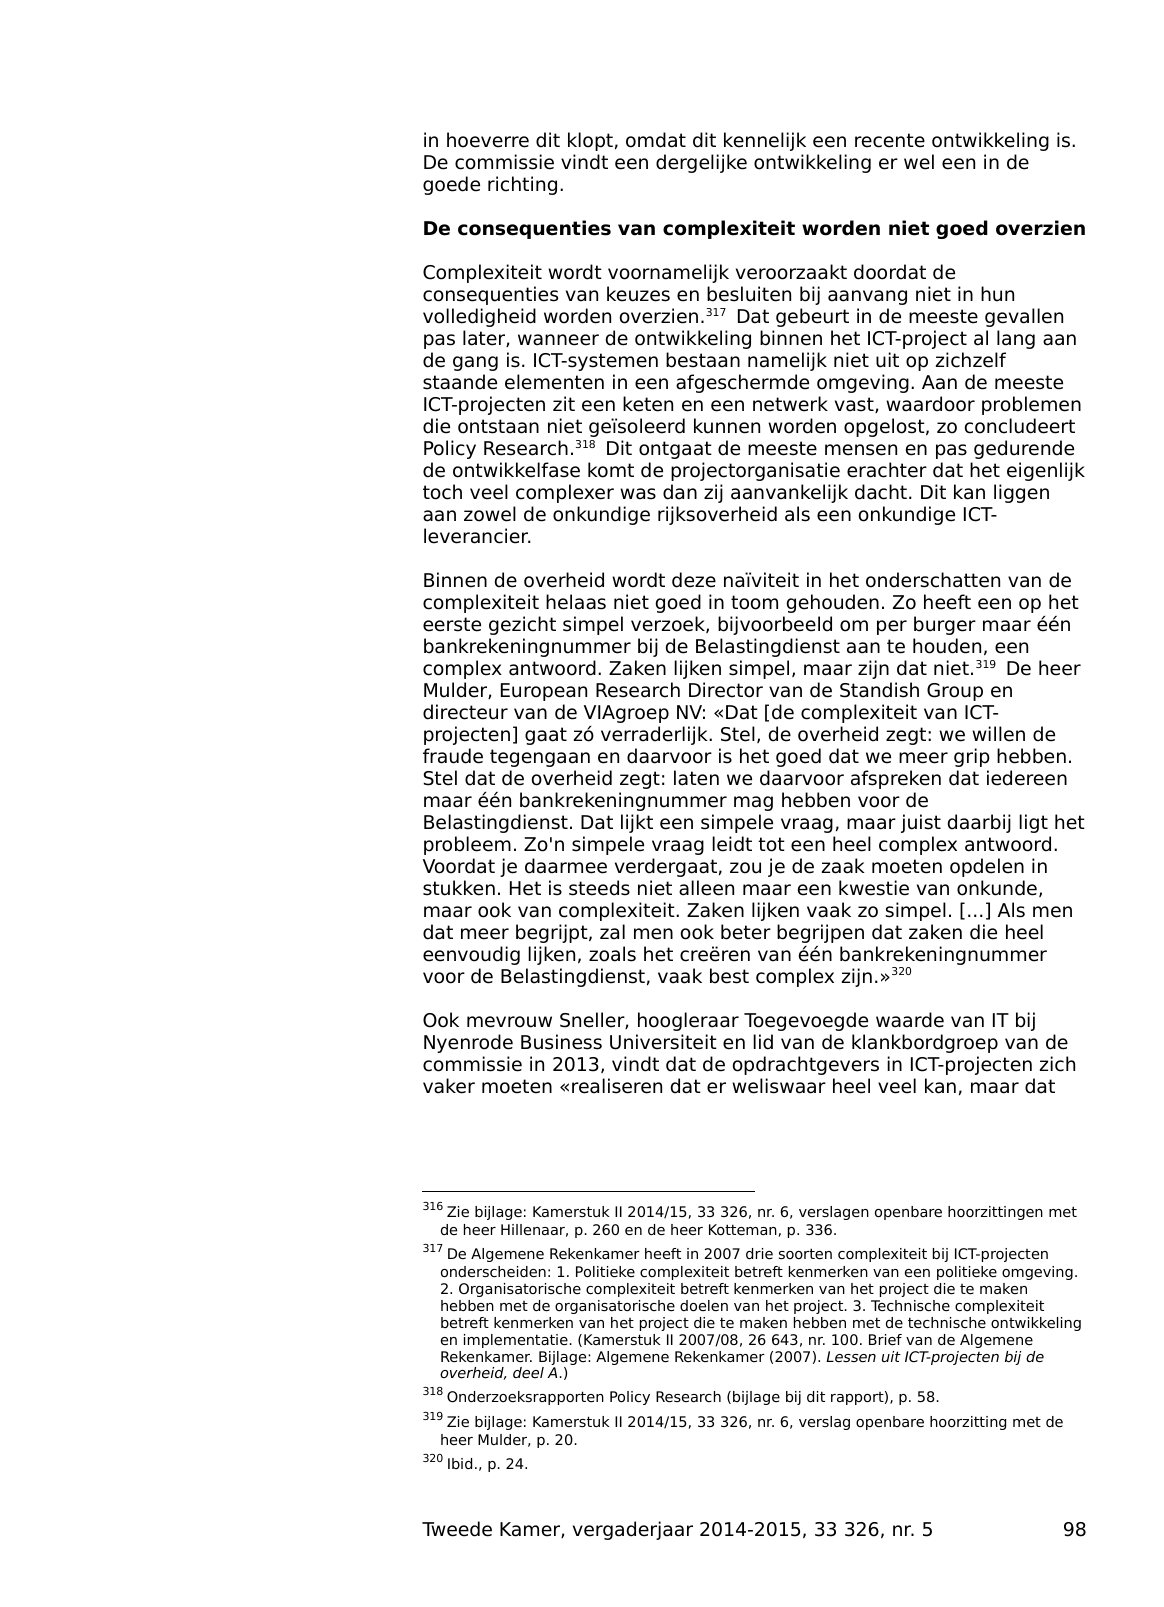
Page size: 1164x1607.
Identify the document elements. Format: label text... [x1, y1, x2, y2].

text Zie bijlage: Kamerstuk II 2014/15, 33 326, nr. 6, verslag openbare hoorzitting met de heer Mulder, p. 20. [422, 1410, 1087, 1449]
text Complexiteit wordt voornamelijk veroorzaakt doordat de consequenties van keuzes en besluiten bij aanvang niet in hun volledigheid worden overzien. Dat gebeurt in de meeste gevallen pas later, wanneer de ontwikkeling binnen het ICT-project al lang aan de gang is. ICT-systemen bestaan namelijk niet uit op zichzelf staande elementen in een afgeschermde omgeving. Aan de meeste ICT-projecten zit een keten en een netwerk vast, waardoor problemen die ontstaan niet geïsoleerd kunnen worden opgelost, zo concludeert Policy Research. Dit ontgaat de meeste mensen en pas gedurende de ontwikkelfase komt de projectorganisatie erachter dat het eigenlijk toch veel complexer was dan zij aanvankelijk dacht. Dit kan liggen aan zowel de onkundige rijksoverheid als een onkundige ICT-leverancier. [422, 262, 1087, 548]
text Zie bijlage: Kamerstuk II 2014/15, 33 326, nr. 6, verslagen openbare hoorzittingen met de heer Hillenaar, p. 260 en de heer Kotteman, p. 336. [422, 1200, 1087, 1239]
subtitle De consequenties van complexiteit worden niet goed overzien [422, 218, 1087, 240]
text Ibid., p. 24. [422, 1452, 1087, 1474]
text De Algemene Rekenkamer heeft in 2007 drie soorten complexiteit bij ICT-projecten onderscheiden: 1. Politieke complexiteit betreft kenmerken van een politieke omgeving. 2. Organisatorische complexiteit betreft kenmerken van het project die te maken hebben met de organisatorische doelen van het project. 3. Technische complexiteit betreft kenmerken van het project die te maken hebben met de technische ontwikkeling en implementatie. (Kamerstuk II 2007/08, 26 643, nr. 100. Brief van de Algemene Rekenkamer. Bijlage: Algemene Rekenkamer (2007). Lessen uit ICT-projecten bij de overheid, deel A.) [422, 1242, 1087, 1382]
text Ook mevrouw Sneller, hoogleraar Toegevoegde waarde van IT bij Nyenrode Business Universiteit en lid van de klankbordgroep van de commissie in 2013, vindt dat de opdrachtgevers in ICT-projecten zich vaker moeten «realiseren dat er weliswaar heel veel kan, maar dat [422, 1010, 1087, 1098]
text in hoeverre dit klopt, omdat dit kennelijk een recente ontwikkeling is. De commissie vindt een dergelijke ontwikkeling er wel een in de goede richting. [422, 130, 1087, 196]
text Binnen de overheid wordt deze naïviteit in het onderschatten van de complexiteit helaas niet goed in toom gehouden. Zo heeft een op het eerste gezicht simpel verzoek, bijvoorbeeld om per burger maar één bankrekeningnummer bij de Belastingdienst aan te houden, een complex antwoord. Zaken lijken simpel, maar zijn dat niet. De heer Mulder, European Research Director van de Standish Group en directeur van de VIAgroep NV: «Dat [de complexiteit van ICT-projecten] gaat zó verraderlijk. Stel, de overheid zegt: we willen de fraude tegengaan en daarvoor is het goed dat we meer grip hebben. Stel dat de overheid zegt: laten we daarvoor afspreken dat iedereen maar één bankrekeningnummer mag hebben voor de Belastingdienst. Dat lijkt een simpele vraag, maar juist daarbij ligt het probleem. Zo'n simpele vraag leidt tot een heel complex antwoord. Voordat je daarmee verdergaat, zou je de zaak moeten opdelen in stukken. Het is steeds niet alleen maar een kwestie van onkunde, maar ook van complexiteit. Zaken lijken vaak zo simpel. [...] Als men dat meer begrijpt, zal men ook beter begrijpen dat zaken die heel eenvoudig lijken, zoals het creëren van één bankrekeningnummer voor de Belastingdienst, vaak best complex zijn.» [422, 570, 1087, 988]
text Onderzoeksrapporten Policy Research (bijlage bij dit rapport), p. 58. [422, 1385, 1087, 1407]
